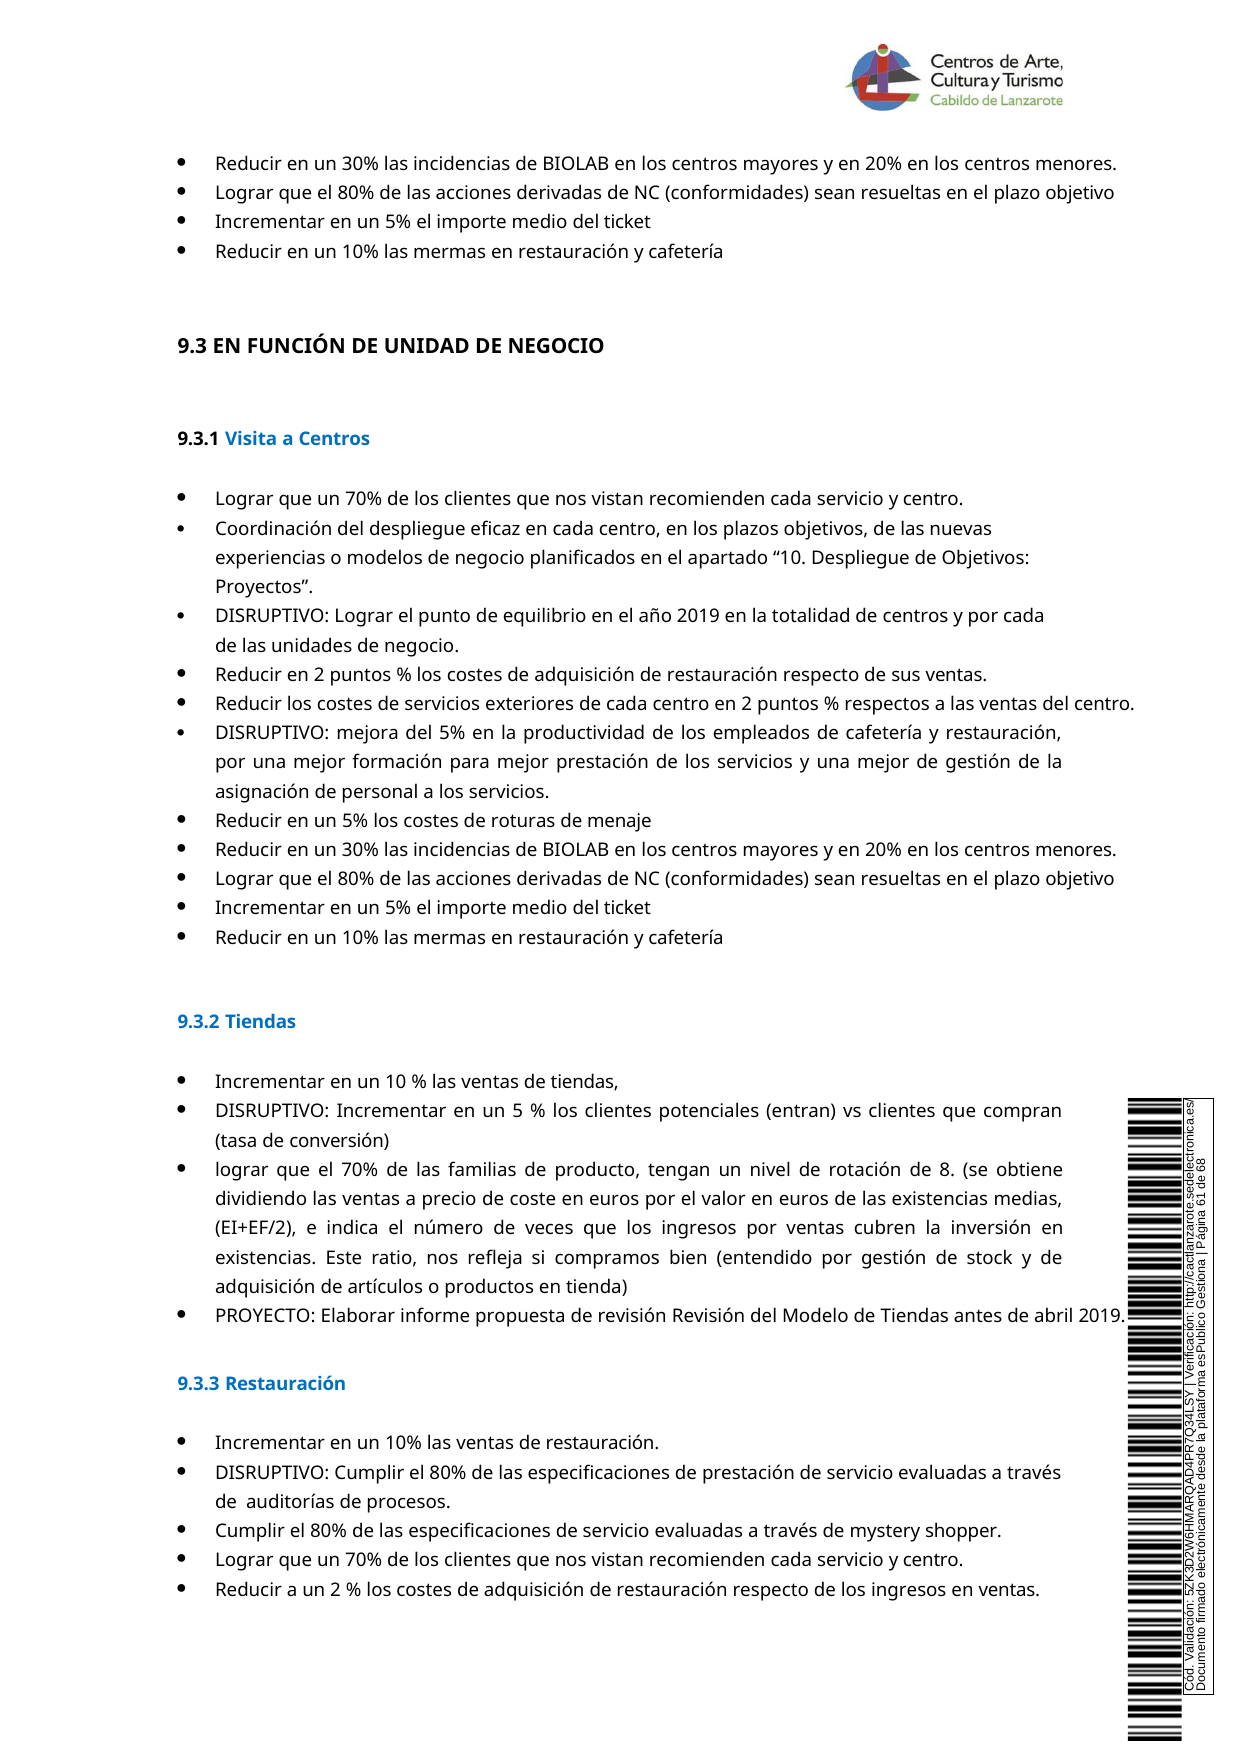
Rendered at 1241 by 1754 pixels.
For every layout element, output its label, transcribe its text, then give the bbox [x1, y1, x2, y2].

list Reducir en un 5% los costes de roturas de menaje [177, 807, 1192, 832]
text Cód. Validación: 5ZK3D2W6HMARQAD4PR7Q34LSY | Verificación: http://cactlanzarote.sedelectronica.es/ Documento firmado electrónicamente desde la plataforma esPublico Gestiona | Página 61 de 68 [1184, 1100, 1208, 1693]
picture [1127, 1098, 1182, 1741]
list Reducir a un 2 % los costes de adquisición de restauración respecto de los ingresos en ventas. [177, 1576, 1127, 1602]
list Reducir en un 10% las mermas en restauración y cafetería [177, 924, 1192, 949]
list DISRUPTIVO: Lograr el punto de equilibrio en el año 2019 en la totalidad de centros y por cada de las unidades de negocio. [177, 603, 1063, 657]
list Cumplir el 80% de las especificaciones de servicio evaluadas a través de mystery shopper. [177, 1518, 1127, 1543]
subtitle EN FUNCIÓN DE UNIDAD DE NEGOCIO [177, 331, 1192, 360]
list Lograr que el 80% de las acciones derivadas de NC (conformidades) sean resueltas en el plazo objetivo [177, 180, 1192, 205]
list Incrementar en un 10% las ventas de restauración. [177, 1429, 1127, 1455]
list DISRUPTIVO: Incrementar en un 5 % los clientes potenciales (entran) vs clientes que compran (tasa de conversión) [177, 1098, 1063, 1152]
picture [844, 44, 1063, 111]
list Reducir los costes de servicios exteriores de cada centro en 2 puntos % respectos a las ventas del centro. [177, 690, 1192, 716]
list Lograr que un 70% de los clientes que nos vistan recomienden cada servicio y centro. [177, 1547, 1127, 1572]
subtitle Visita a Centros [177, 426, 1192, 451]
list Reducir en un 10% las mermas en restauración y cafetería [177, 238, 1192, 264]
list Incrementar en un 10 % las ventas de tiendas, [177, 1068, 1192, 1094]
list Coordinación del despliegue eficaz en cada centro, en los plazos objetivos, de las nuevas experiencias o modelos de negocio planificados en el apartado “10. Despliegue de Objetivos: Proyectos”. [177, 515, 1063, 599]
list Reducir en un 30% las incidencias de BIOLAB en los centros mayores y en 20% en los centros menores. [177, 150, 1192, 176]
list Lograr que el 80% de las acciones derivadas de NC (conformidades) sean resueltas en el plazo objetivo [177, 866, 1192, 891]
list Incrementar en un 5% el importe medio del ticket [177, 209, 1192, 234]
list Incrementar en un 5% el importe medio del ticket [177, 894, 1192, 920]
list Lograr que un 70% de los clientes que nos vistan recomienden cada servicio y centro. [177, 485, 1192, 511]
subtitle Tiendas [177, 1009, 1192, 1034]
list DISRUPTIVO: mejora del 5% en la productividad de los empleados de cafetería y restauración, por una mejor formación para mejor prestación de los servicios y una mejor de gestión de la asignación de personal a los servicios. [177, 719, 1063, 804]
list DISRUPTIVO: Cumplir el 80% de las especificaciones de prestación de servicio evaluadas a través de auditorías de procesos. [177, 1459, 1063, 1514]
subtitle Restauración [177, 1370, 1127, 1396]
list Reducir en un 30% las incidencias de BIOLAB en los centros mayores y en 20% en los centros menores. [177, 836, 1192, 862]
list PROYECTO: Elaborar informe propuesta de revisión Revisión del Modelo de Tiendas antes de abril 2019. [177, 1302, 1127, 1328]
list lograr que el 70% de las familias de producto, tengan un nivel de rotación de 8. (se obtiene dividiendo las ventas a precio de coste en euros por el valor en euros de las existencias medias, (EI+EF/2), e indica el número de veces que los ingresos por ventas cubren la inversión en existencias. Este ratio, nos refleja si compramos bien (entendido por gestión de stock y de adquisición de artículos o productos en tienda) [177, 1156, 1063, 1299]
list Reducir en 2 puntos % los costes de adquisición de restauración respecto de sus ventas. [177, 661, 1192, 687]
